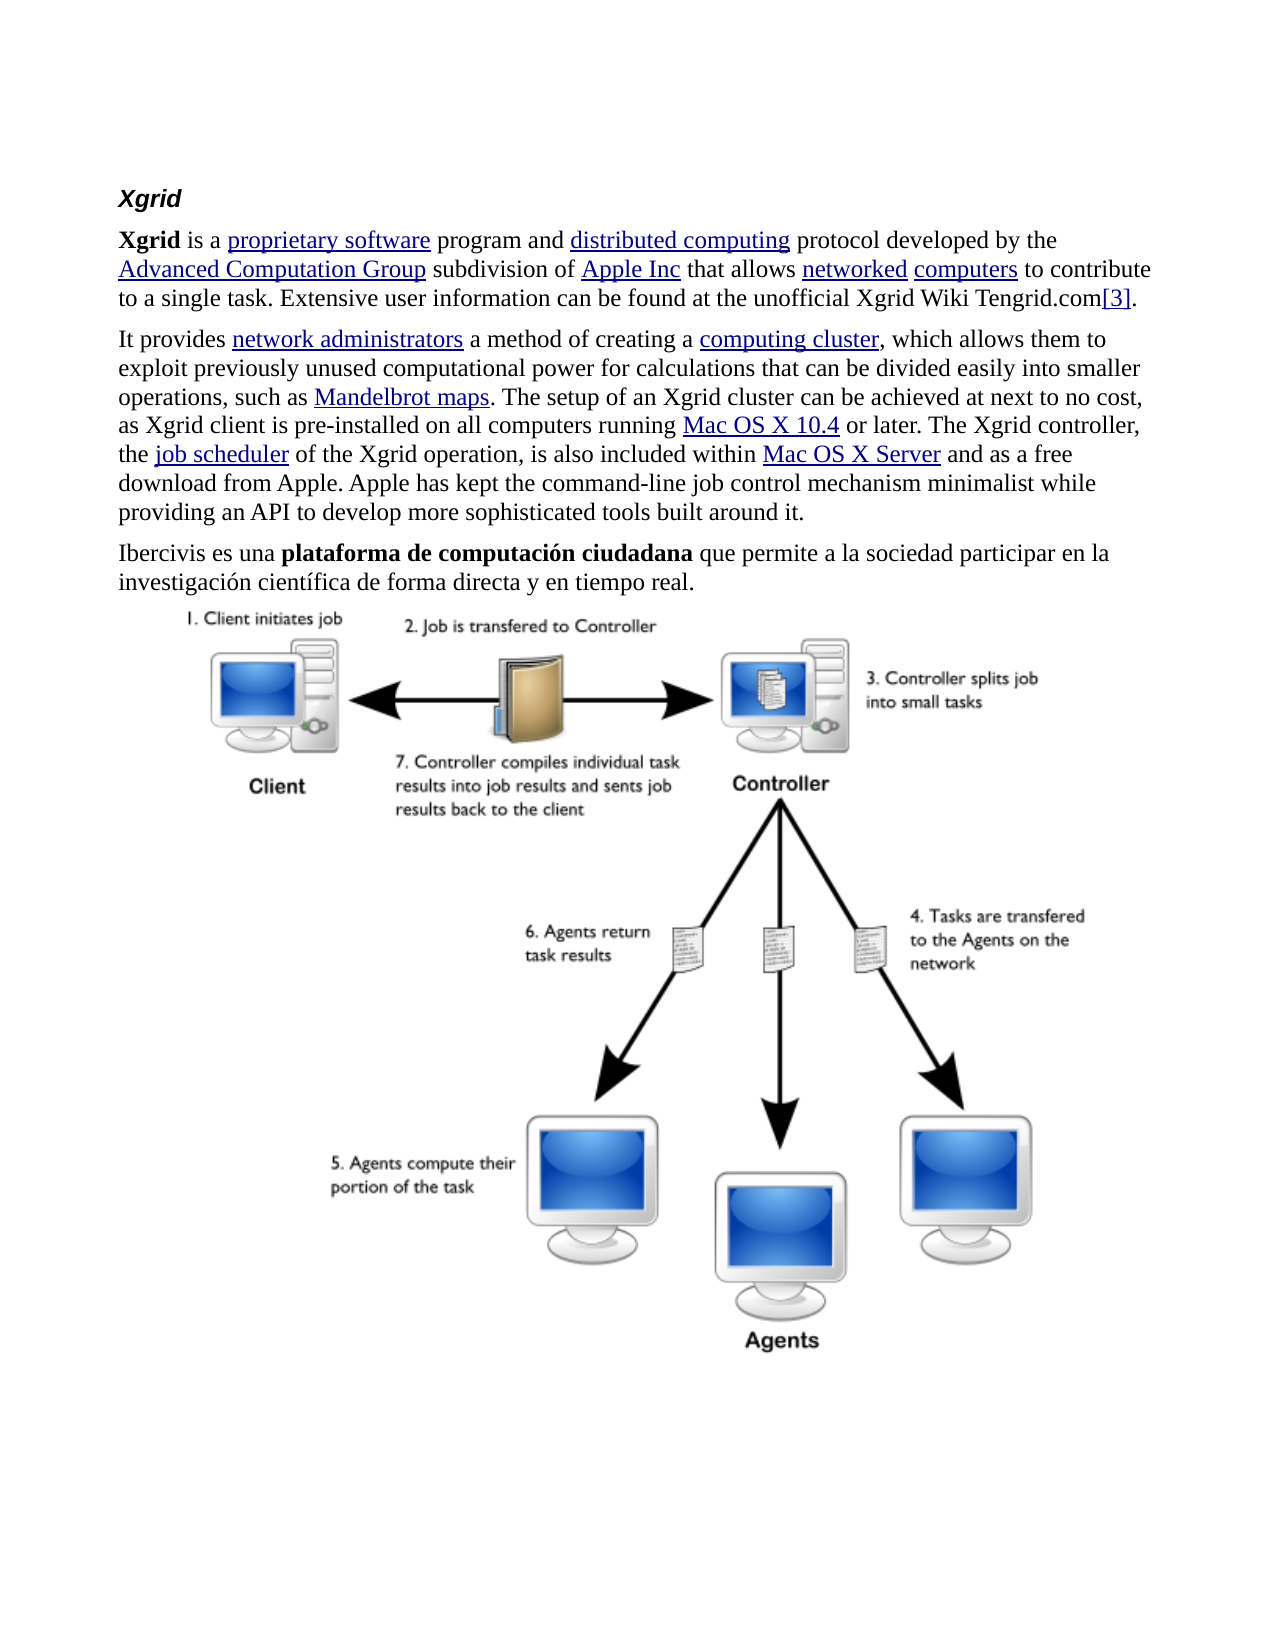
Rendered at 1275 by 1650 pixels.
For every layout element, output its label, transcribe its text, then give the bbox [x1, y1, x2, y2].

subtitle Xgrid [118, 184, 1157, 213]
text Ibercivis es una plataforma de computación ciudadana que permite a la sociedad participar en la investigación científica de forma directa y en tiempo real. [118, 538, 1157, 595]
text It provides network administrators a method of creating a computing cluster, which allows them to exploit previously unused computational power for calculations that can be divided easily into smaller operations, such as Mandelbrot maps. The setup of an Xgrid cluster can be achieved at next to no cost, as Xgrid client is pre-installed on all computers running Mac OS X 10.4 or later. The Xgrid controller, the job scheduler of the Xgrid operation, is also included within Mac OS X Server and as a free download from Apple. Apple has kept the command-line job control mechanism minimalist while providing an API to develop more sophisticated tools built around it. [118, 324, 1157, 525]
text Xgrid is a proprietary software program and distributed computing protocol developed by the Advanced Computation Group subdivision of Apple Inc that allows networked computers to contribute to a single task. Extensive user information can be found at the unofficial Xgrid Wiki Tengrid.com[3]. [118, 225, 1157, 312]
